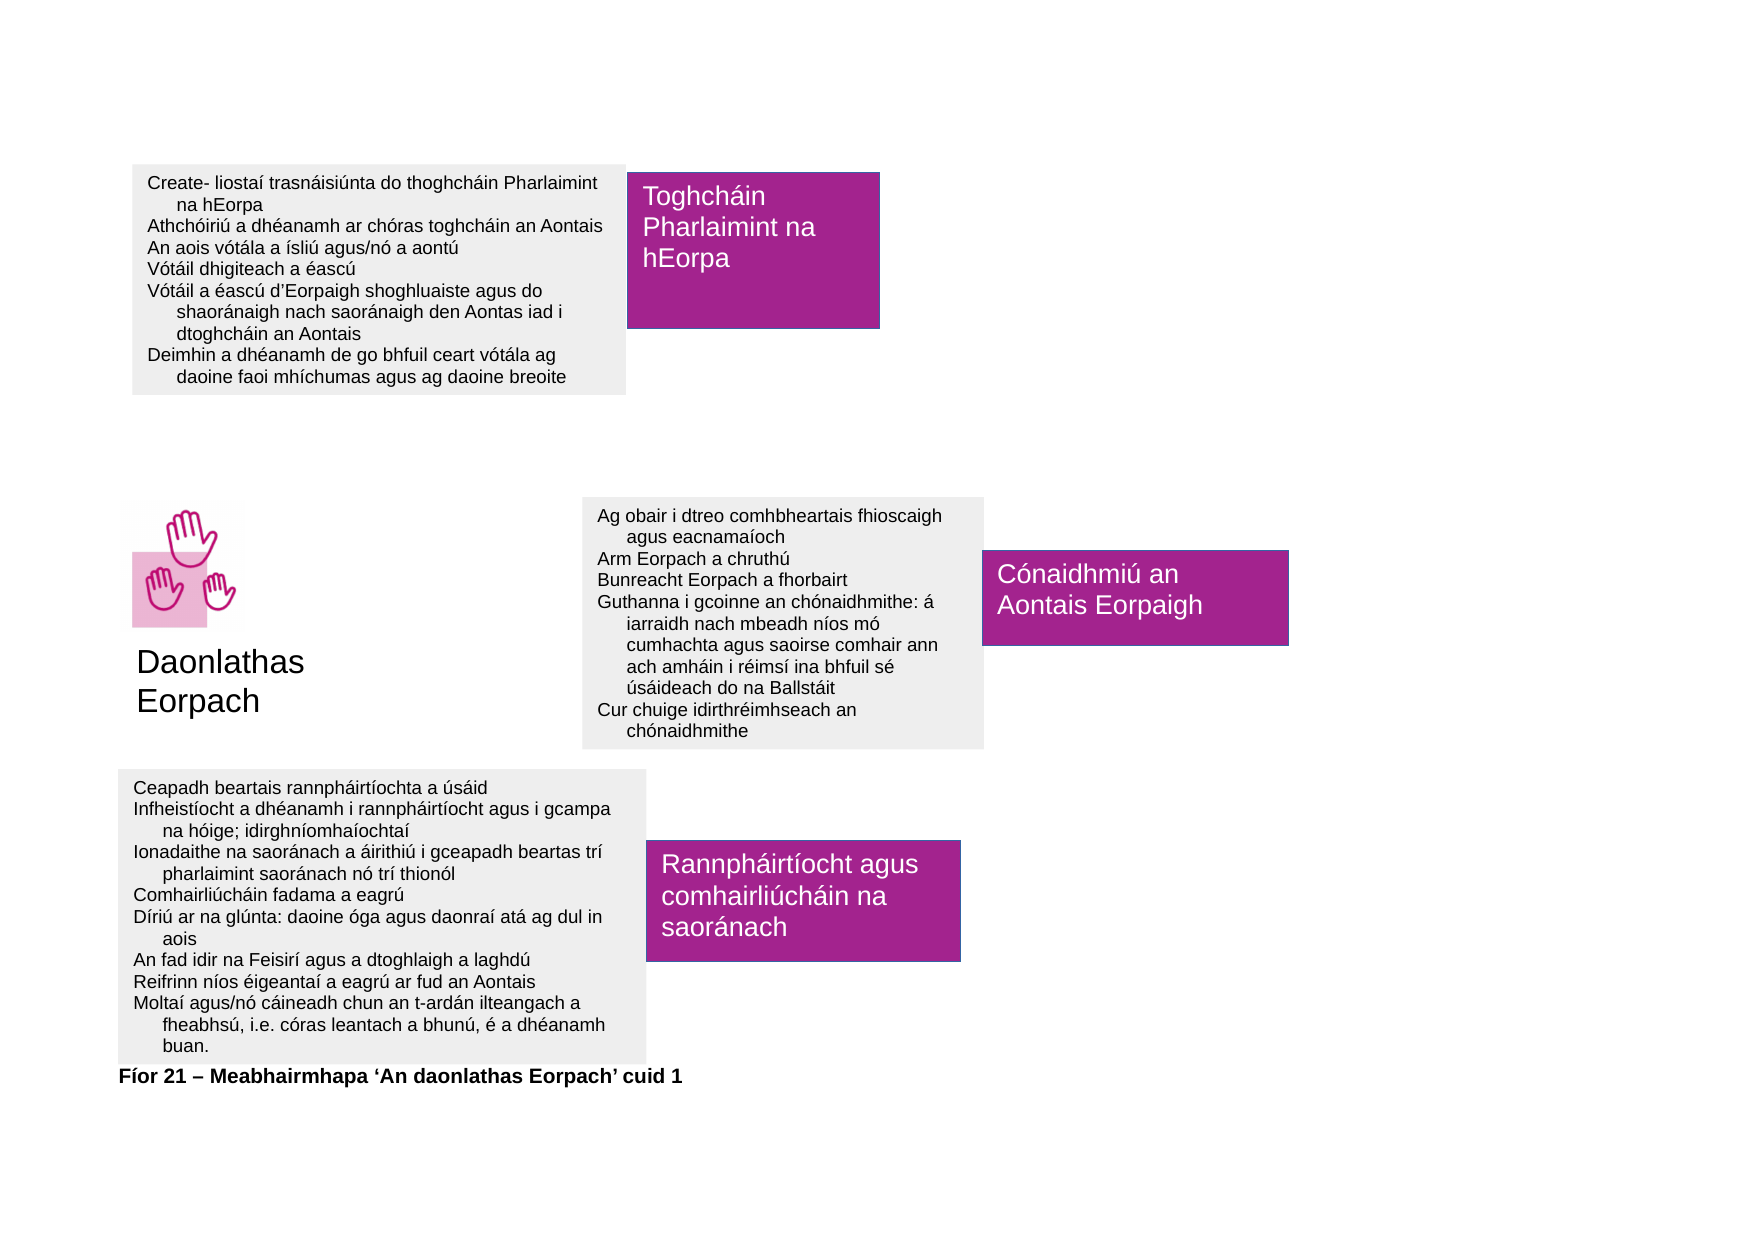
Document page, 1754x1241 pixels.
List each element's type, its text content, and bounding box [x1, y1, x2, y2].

text Fíor 21 – Meabhairmhapa ‘An daonlathas Eorpach’ cuid 1 [118, 177, 1289, 1088]
picture [120, 500, 245, 632]
